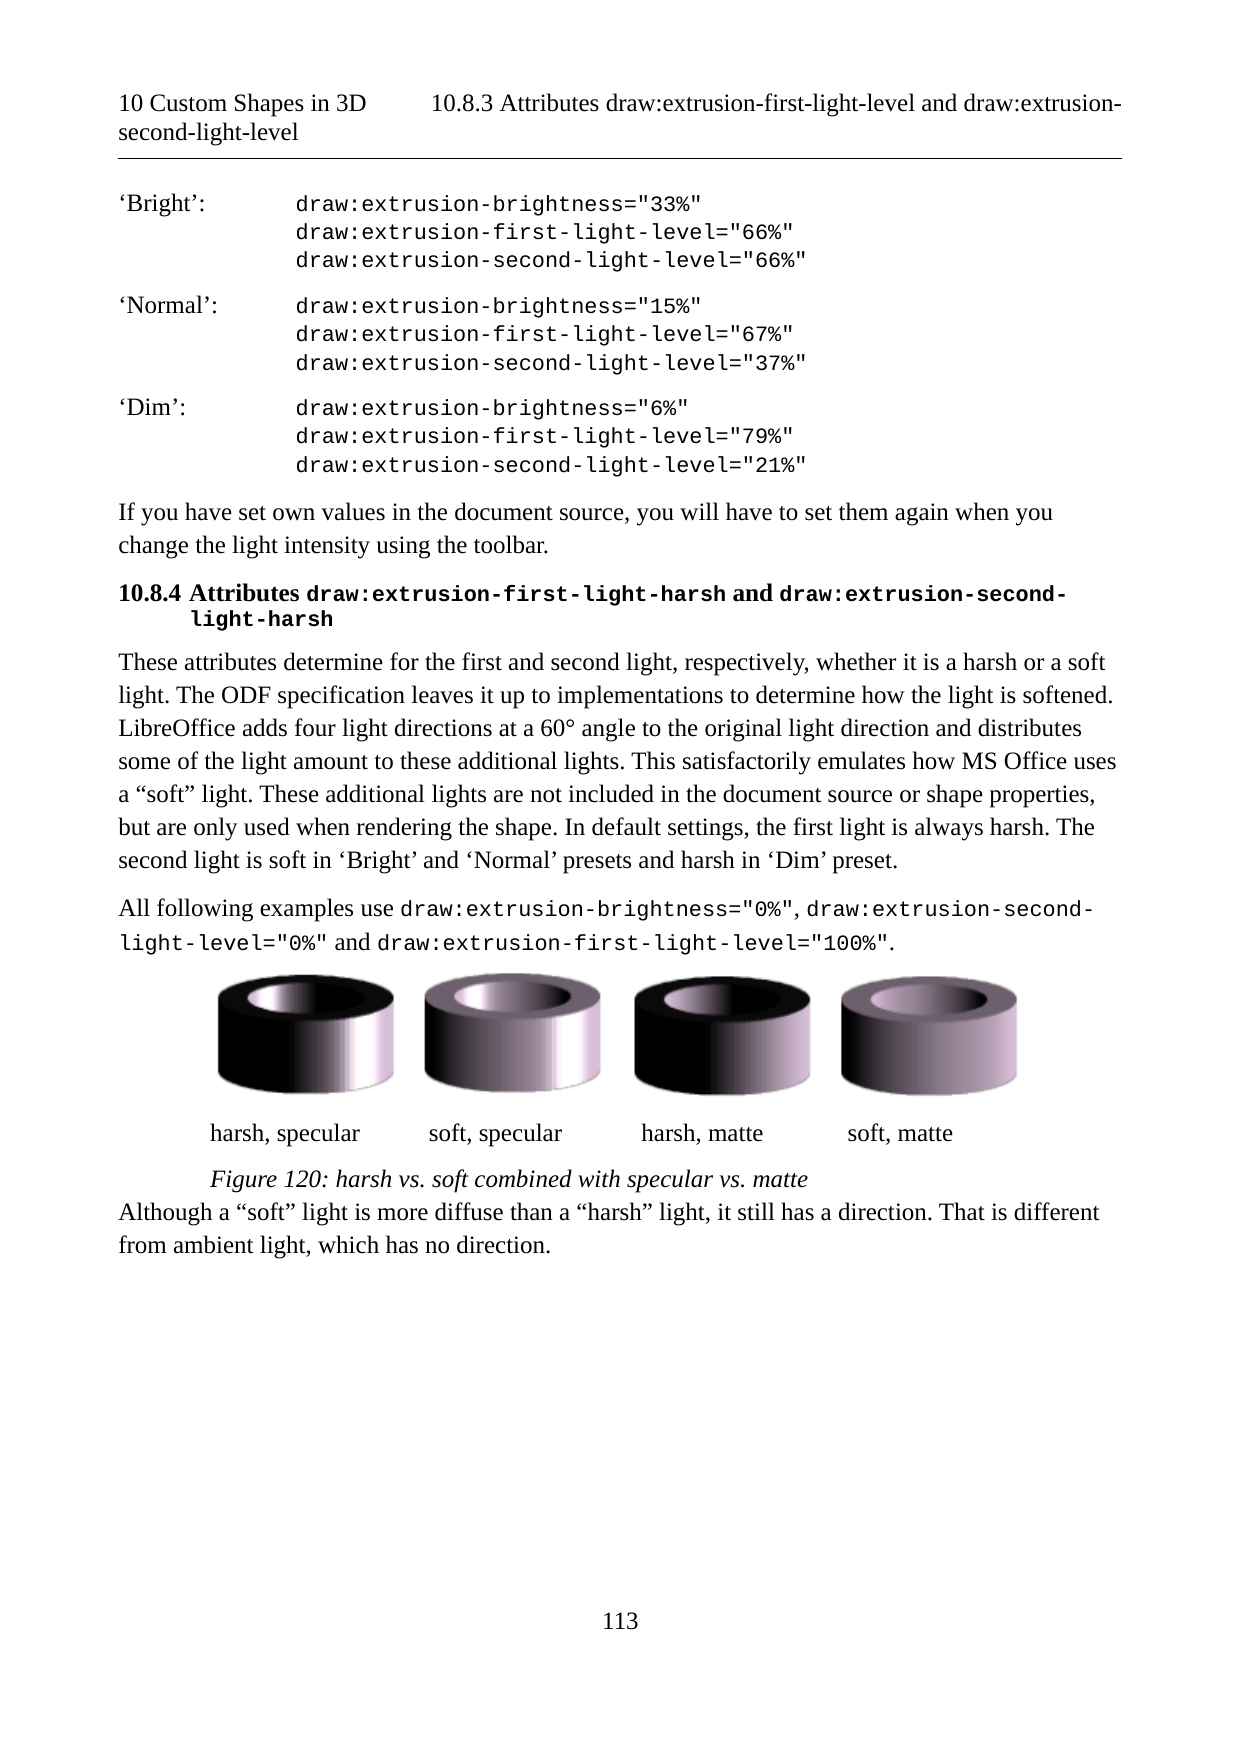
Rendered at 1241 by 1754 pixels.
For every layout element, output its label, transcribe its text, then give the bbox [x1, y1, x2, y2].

picture [209, 961, 1031, 1104]
text ‘Dim’: draw:extrusion-brightness="6%" draw:extrusion-first-light-level="79%" draw:extrusion-second-light-level="21%" [118, 392, 1122, 479]
text All following examples use draw:extrusion-brightness="0%", draw:extrusion-second-light-level="0%" and draw:extrusion-first-light-level="100%". [118, 893, 1122, 957]
text ‘Normal’: draw:extrusion-brightness="15%" draw:extrusion-first-light-level="67%" draw:extrusion-second-light-level="37%" [118, 290, 1122, 377]
subtitle Attributes draw:extrusion-first-light-harsh and draw:extrusion-second-light-harsh [118, 578, 1122, 633]
text ‘Bright’: draw:extrusion-brightness="33%" draw:extrusion-first-light-level="66%" draw:extrusion-second-light-level="66%" [118, 188, 1122, 274]
text harsh, specular soft, specular harsh, matte soft, matte [210, 1118, 1030, 1147]
text Although a “soft” light is more diffuse than a “harsh” light, it still has a direction. That is different from ambient light, which has no direction. [118, 1104, 1122, 1258]
text These attributes determine for the first and second light, respectively, whether it is a harsh or a soft light. The ODF specification leaves it up to implementations to determine how the light is softened. LibreOffice adds four light directions at a 60° angle to the original light direction and distributes some of the light amount to these additional lights. This satisfactorily emulates how MS Office uses a “soft” light. These additional lights are not included in the document source or shape properties, but are only used when rendering the shape. In default settings, the first light is always harsh. The second light is soft in ‘Bright’ and ‘Normal’ presets and harsh in ‘Dim’ preset. [118, 647, 1122, 874]
text Figure 120: harsh vs. soft combined with specular vs. matte [210, 1164, 1030, 1192]
text If you have set own values in the document source, you will have to set them again when you change the light intensity using the toolbar. [118, 497, 1122, 559]
